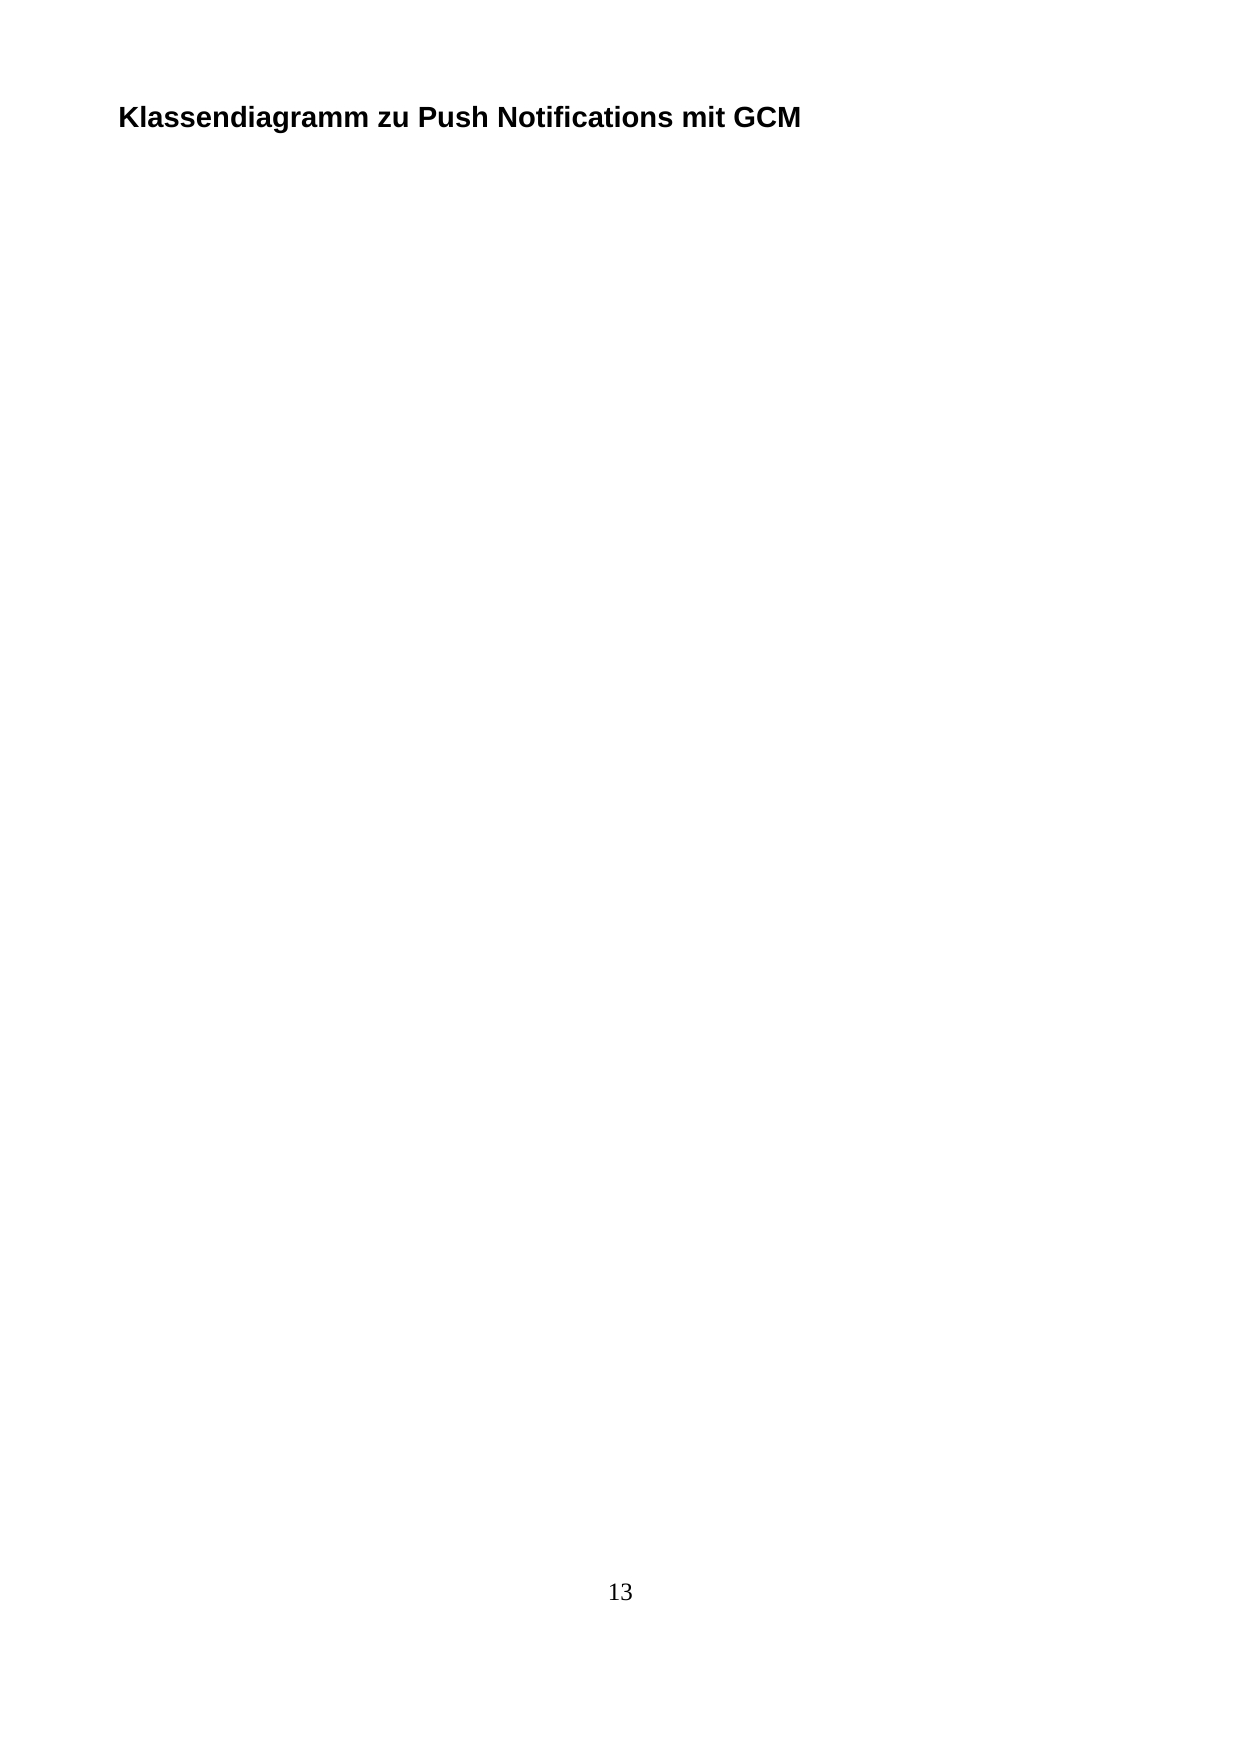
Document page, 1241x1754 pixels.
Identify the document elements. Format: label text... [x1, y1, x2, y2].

subtitle Klassendiagramm zu Push Notifications mit GCM [118, 100, 1122, 133]
